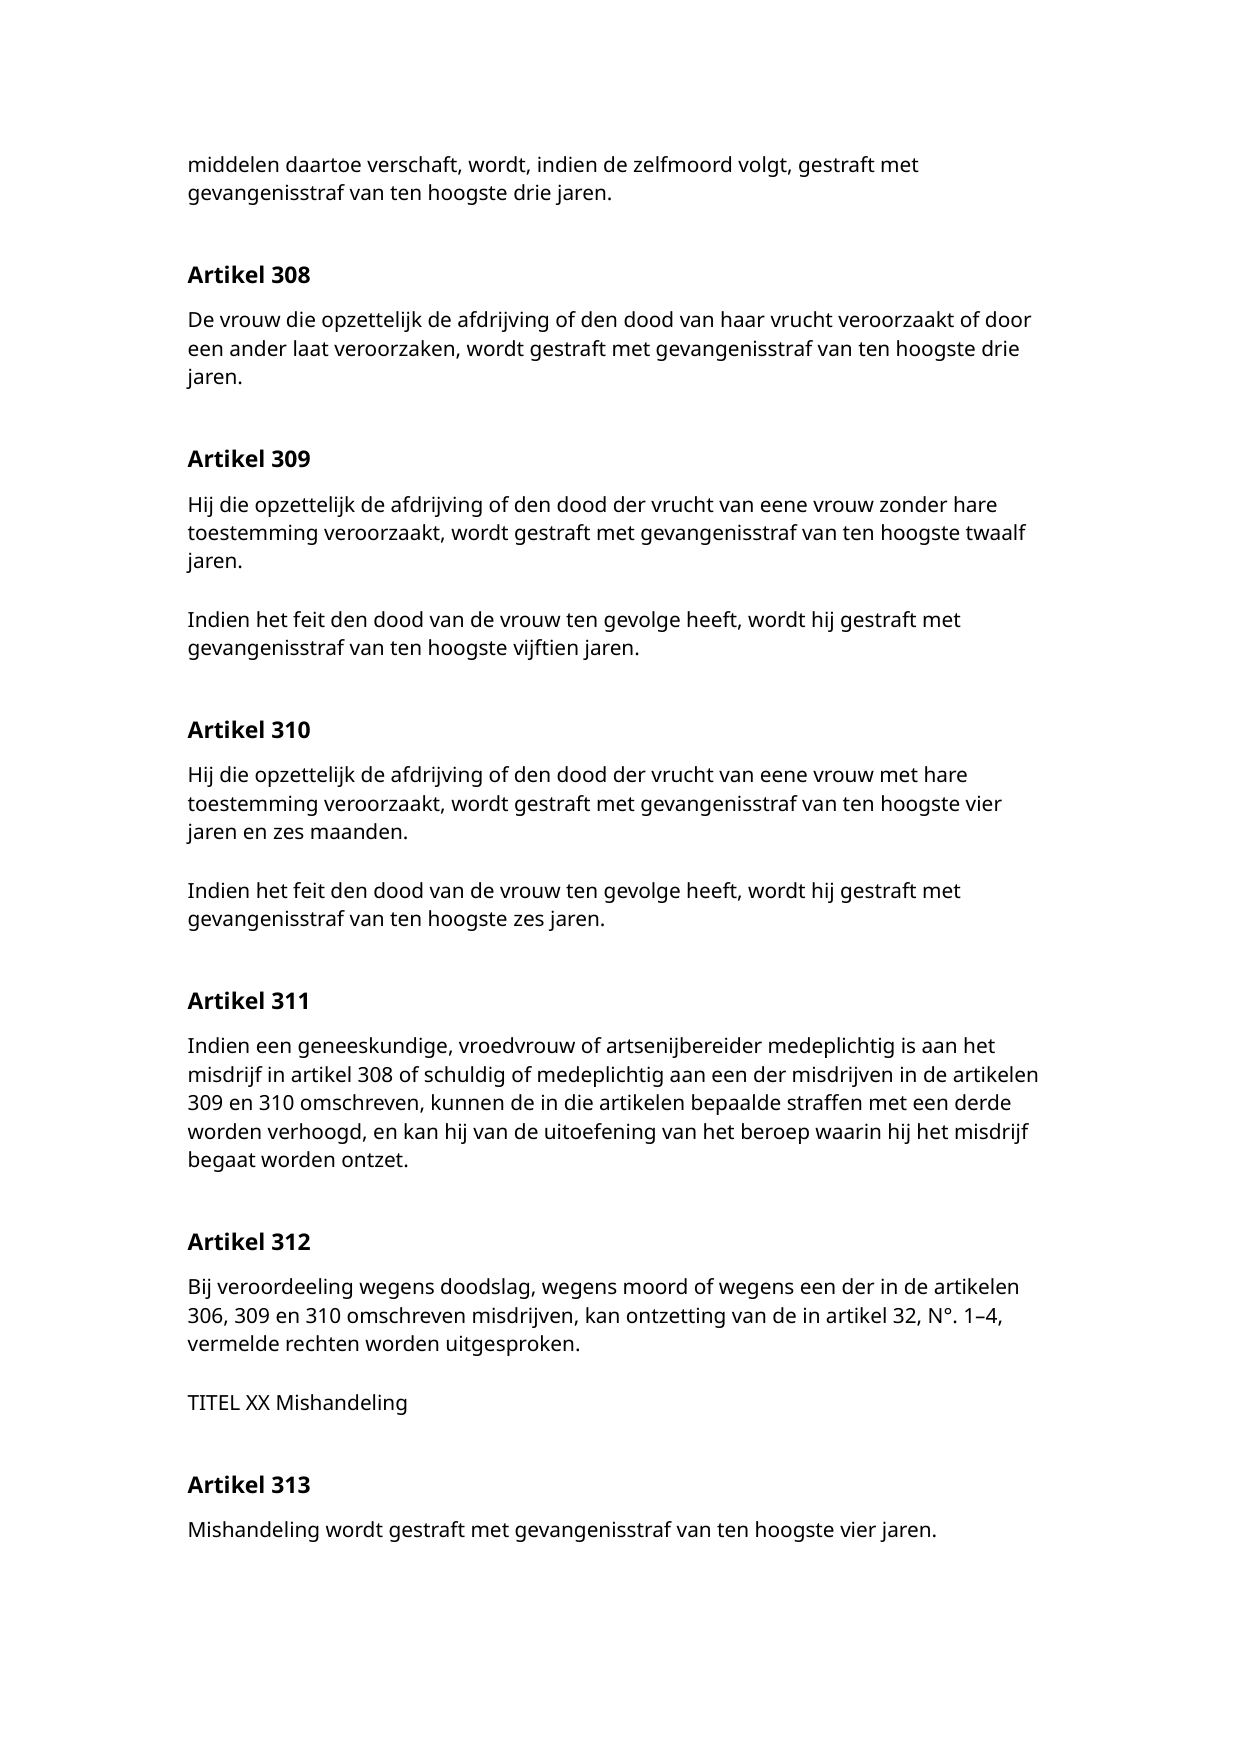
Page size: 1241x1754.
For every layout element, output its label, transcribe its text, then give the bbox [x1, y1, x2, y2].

text middelen daartoe verschaft, wordt, indien de zelfmoord volgt, gestraft met gevangenisstraf van ten hoogste drie jaren. [187, 150, 1053, 207]
text Hij die opzettelijk de afdrijving of den dood der vrucht van eene vrouw zonder hare toestemming veroorzaakt, wordt gestraft met gevangenisstraf van ten hoogste twaalf jaren. [187, 490, 1053, 575]
subtitle Artikel 313 [187, 1469, 1053, 1500]
text Indien een geneeskundige, vroedvrouw of artsenijbereider medeplichtig is aan het misdrijf in artikel 308 of schuldig of medeplichtig aan een der misdrijven in de artikelen 309 en 310 omschreven, kunnen de in die artikelen bepaalde straffen met een derde worden verhoogd, en kan hij van de uitoefening van het beroep waarin hij het misdrijf begaat worden ontzet. [187, 1032, 1053, 1174]
text Bij veroordeeling wegens doodslag, wegens moord of wegens een der in de artikelen 306, 309 en 310 omschreven misdrijven, kan ontzetting van de in artikel 32, N°. 1–4, vermelde rechten worden uitgesproken. [187, 1272, 1053, 1358]
text Hij die opzettelijk de afdrijving of den dood der vrucht van eene vrouw met hare toestemming veroorzaakt, wordt gestraft met gevangenisstraf van ten hoogste vier jaren en zes maanden. [187, 761, 1053, 846]
subtitle TITEL XX Mishandeling [187, 1388, 1053, 1416]
subtitle Artikel 310 [187, 714, 1053, 746]
text Indien het feit den dood van de vrouw ten gevolge heeft, wordt hij gestraft met gevangenisstraf van ten hoogste vijftien jaren. [187, 605, 1053, 662]
subtitle Artikel 309 [187, 443, 1053, 475]
subtitle Artikel 311 [187, 985, 1053, 1017]
text De vrouw die opzettelijk de afdrijving of den dood van haar vrucht veroorzaakt of door een ander laat veroorzaken, wordt gestraft met gevangenisstraf van ten hoogste drie jaren. [187, 306, 1053, 391]
text Mishandeling wordt gestraft met gevangenisstraf van ten hoogste vier jaren. [187, 1515, 1053, 1543]
subtitle Artikel 312 [187, 1226, 1053, 1257]
subtitle Artikel 308 [187, 259, 1053, 291]
text Indien het feit den dood van de vrouw ten gevolge heeft, wordt hij gestraft met gevangenisstraf van ten hoogste zes jaren. [187, 876, 1053, 933]
